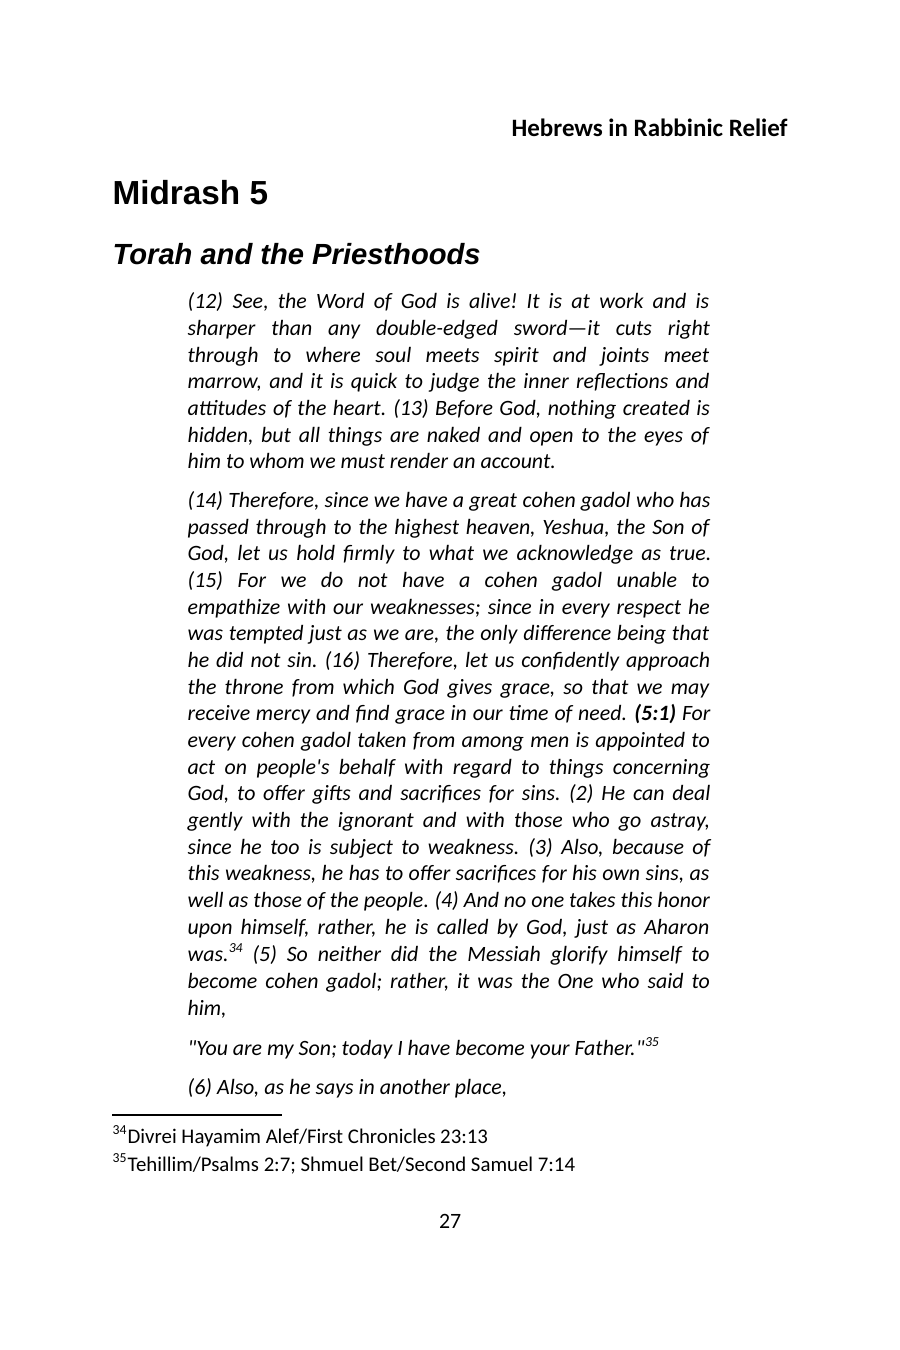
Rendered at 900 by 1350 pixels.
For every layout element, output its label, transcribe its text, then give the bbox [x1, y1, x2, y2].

text (6) Also, as he says in another place, [187, 1073, 712, 1099]
text (12) See, the Word of God is alive! It is at work and is sharper than any double-edged sword—it cuts right through to where soul meets spirit and joints meet marrow, and it is quick to judge the inner reflections and attitudes of the heart. (13) Before God, nothing created is hidden, but all things are naked and open to the eyes of him to whom we must render an account. [187, 287, 712, 474]
text Tehillim/Psalms 2:7; Shmuel Bet/Second Samuel 7:14 [112, 1149, 787, 1177]
text Divrei Hayamim Alef/First Chronicles 23:13 [112, 1121, 787, 1149]
subtitle Midrash 5 [112, 173, 787, 211]
text "You are my Son; today I have become your Father." [187, 1033, 712, 1061]
text (14) Therefore, since we have a great cohen gadol who has passed through to the highest heaven, Yeshua, the Son of God, let us hold firmly to what we acknowledge as true. (15) For we do not have a cohen gadol unable to empathize with our weaknesses; since in every respect he was tempted just as we are, the only difference being that he did not sin. (16) Therefore, let us confidently approach the throne from which God gives grace, so that we may receive mercy and find grace in our time of need. (5:1) For every cohen gadol taken from among men is appointed to act on people's behalf with regard to things concerning God, to offer gifts and sacrifices for sins. (2) He can deal gently with the ignorant and with those who go astray, since he too is subject to weakness. (3) Also, because of this weakness, he has to offer sacrifices for his own sins, as well as those of the people. (4) And no one takes this honor upon himself, rather, he is called by God, just as Aharon was. (5) So neither did the Messiah glorify himself to become cohen gadol; rather, it was the One who said to him, [187, 486, 712, 1021]
subtitle Torah and the Priesthoods [112, 237, 787, 271]
